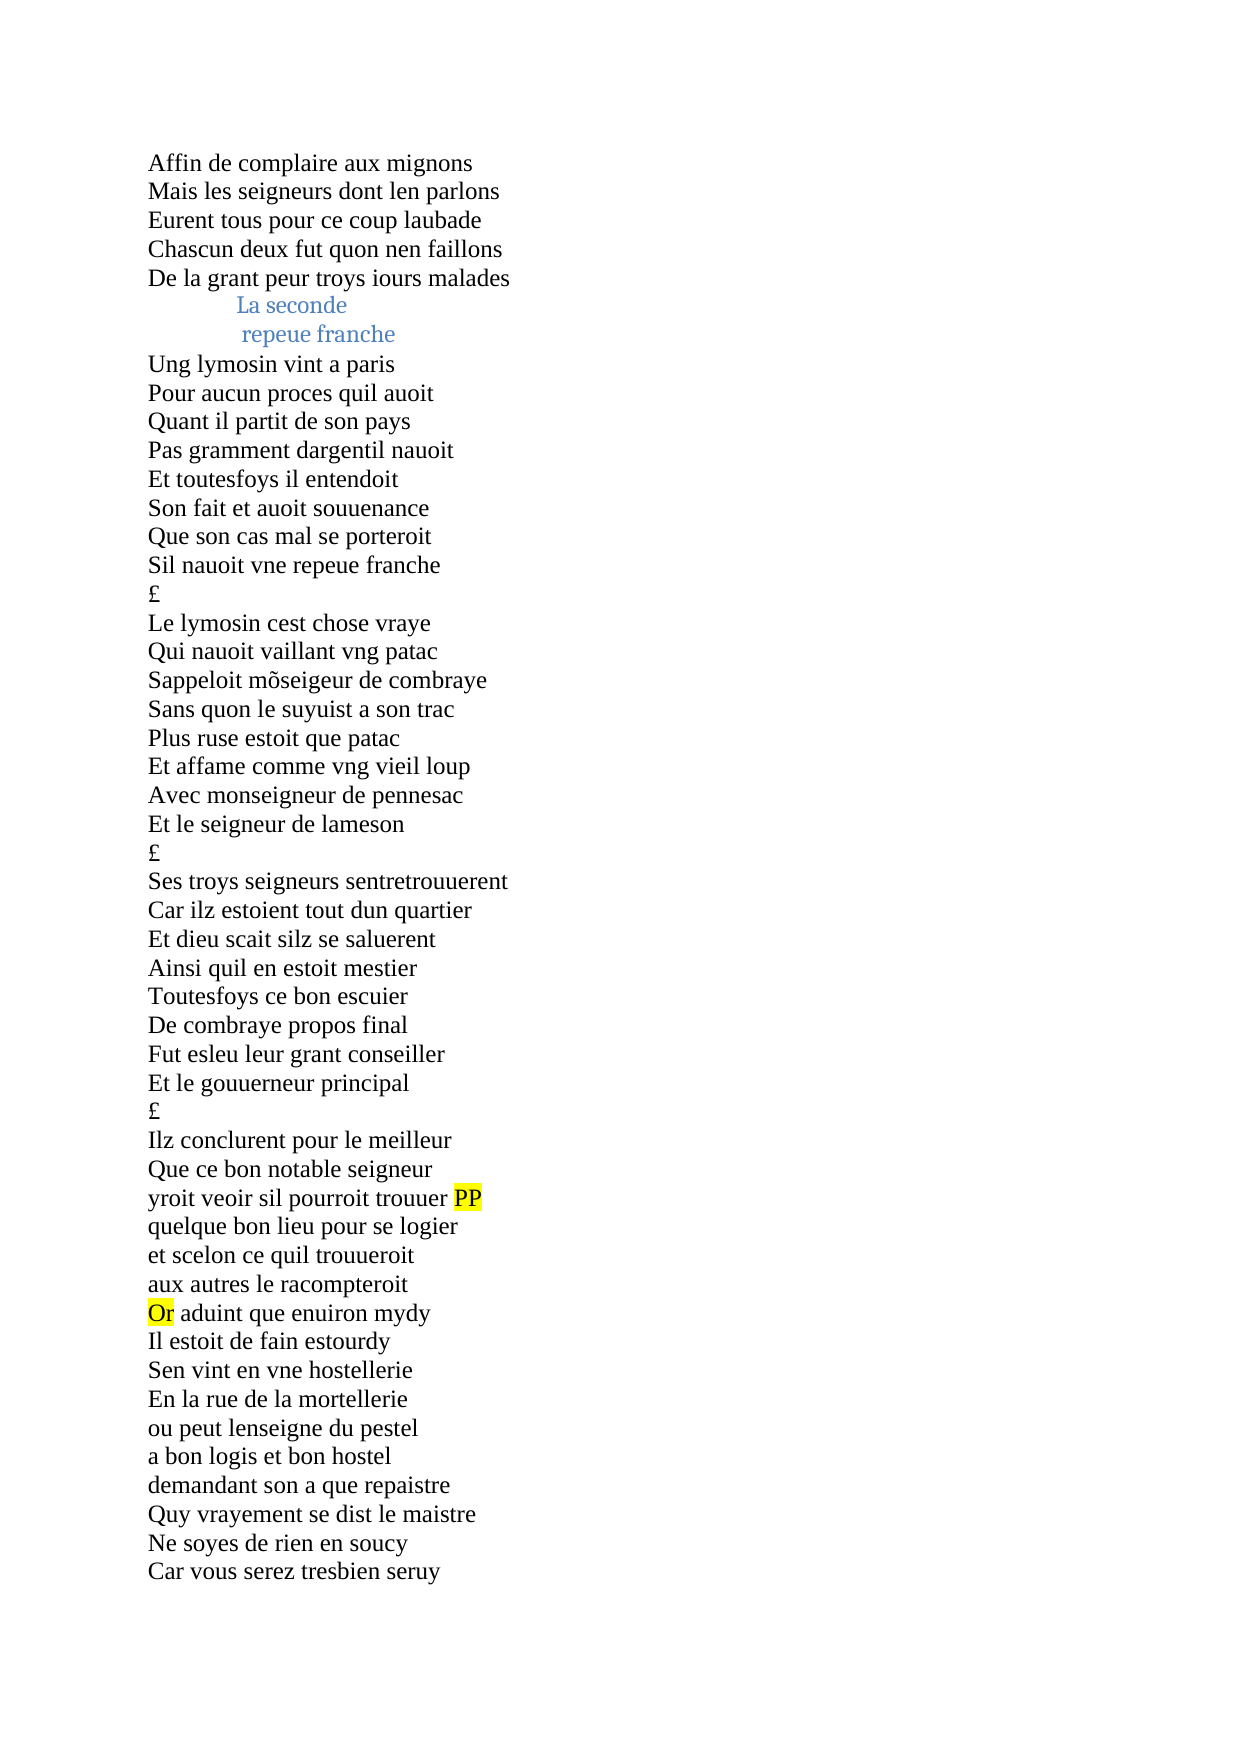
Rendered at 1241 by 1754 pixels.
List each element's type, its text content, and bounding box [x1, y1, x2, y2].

text £ [148, 1096, 1093, 1125]
text Le lymosin cest chose vraye Qui nauoit vaillant vng patac Sappeloit mõseigeur de combraye Sans quon le suyuist a son trac Plus ruse estoit que patac Et affame comme vng vieil loup Avec monseigneur de pennesac Et le seigneur de lameson [148, 608, 1093, 838]
text £ [148, 579, 1093, 608]
text Affin de complaire aux mignons Mais les seigneurs dont len parlons Eurent tous pour ce coup laubade Chascun deux fut quon nen faillons De la grant peur troys iours malades La seconde repeue franche Ung lymosin vint a paris Pour aucun proces quil auoit Quant il partit de son pays Pas gramment dargentil nauoit Et toutesfoys il entendoit Son fait et auoit souuenance Que son cas mal se porteroit Sil nauoit vne repeue franche [148, 148, 1093, 579]
text Or aduint que enuiron mydy Il estoit de fain estourdy Sen vint en vne hostellerie En la rue de la mortellerie ou peut lenseigne du pestel a bon logis et bon hostel demandant son a que repaistre Quy vrayement se dist le maistre Ne soyes de rien en soucy Car vous serez tresbien seruy [148, 1298, 1093, 1585]
text £ [148, 838, 1093, 866]
text Ses troys seigneurs sentretrouuerent Car ilz estoient tout dun quartier Et dieu scait silz se saluerent Ainsi quil en estoit mestier Toutesfoys ce bon escuier De combraye propos final Fut esleu leur grant conseiller Et le gouuerneur principal [148, 866, 1093, 1096]
text Ilz conclurent pour le meilleur Que ce bon notable seigneur yroit veoir sil pourroit trouuer PP quelque bon lieu pour se logier et scelon ce quil trouueroit aux autres le racompteroit [148, 1125, 1093, 1298]
